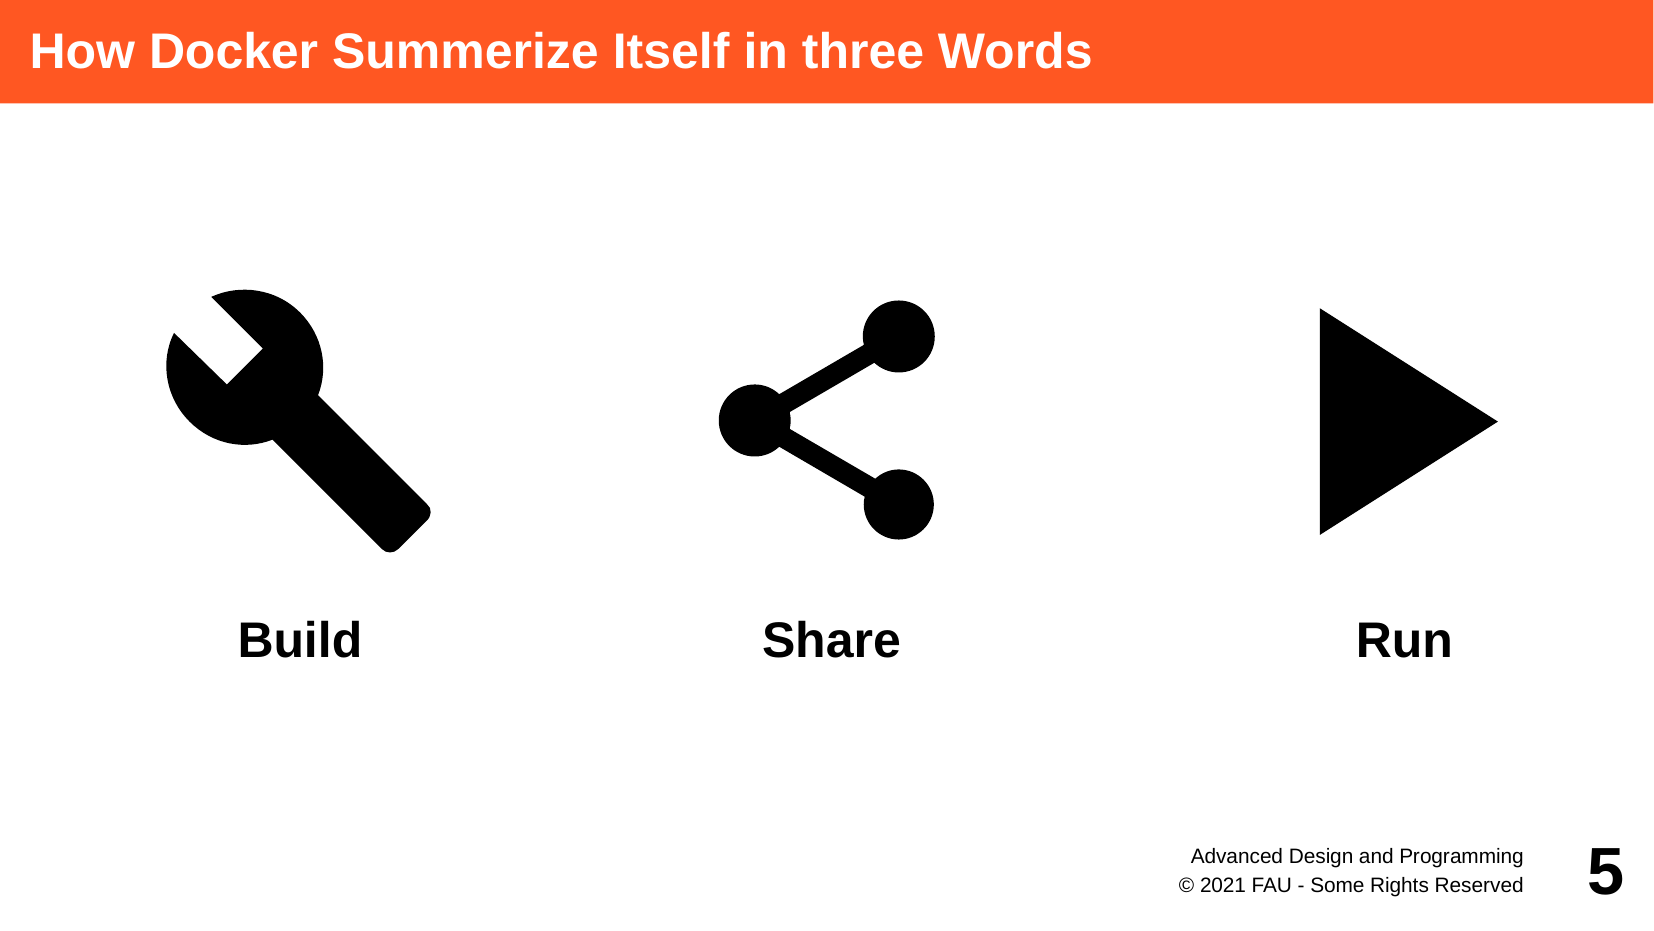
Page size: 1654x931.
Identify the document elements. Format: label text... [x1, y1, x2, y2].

picture [1182, 219, 1588, 625]
picture [676, 270, 977, 571]
text_box Share [681, 600, 982, 680]
text_box Build [150, 600, 451, 680]
text_box Run [1254, 600, 1555, 680]
picture [148, 270, 449, 571]
title How Docker Summerize Itself in three Words [0, 0, 1654, 104]
